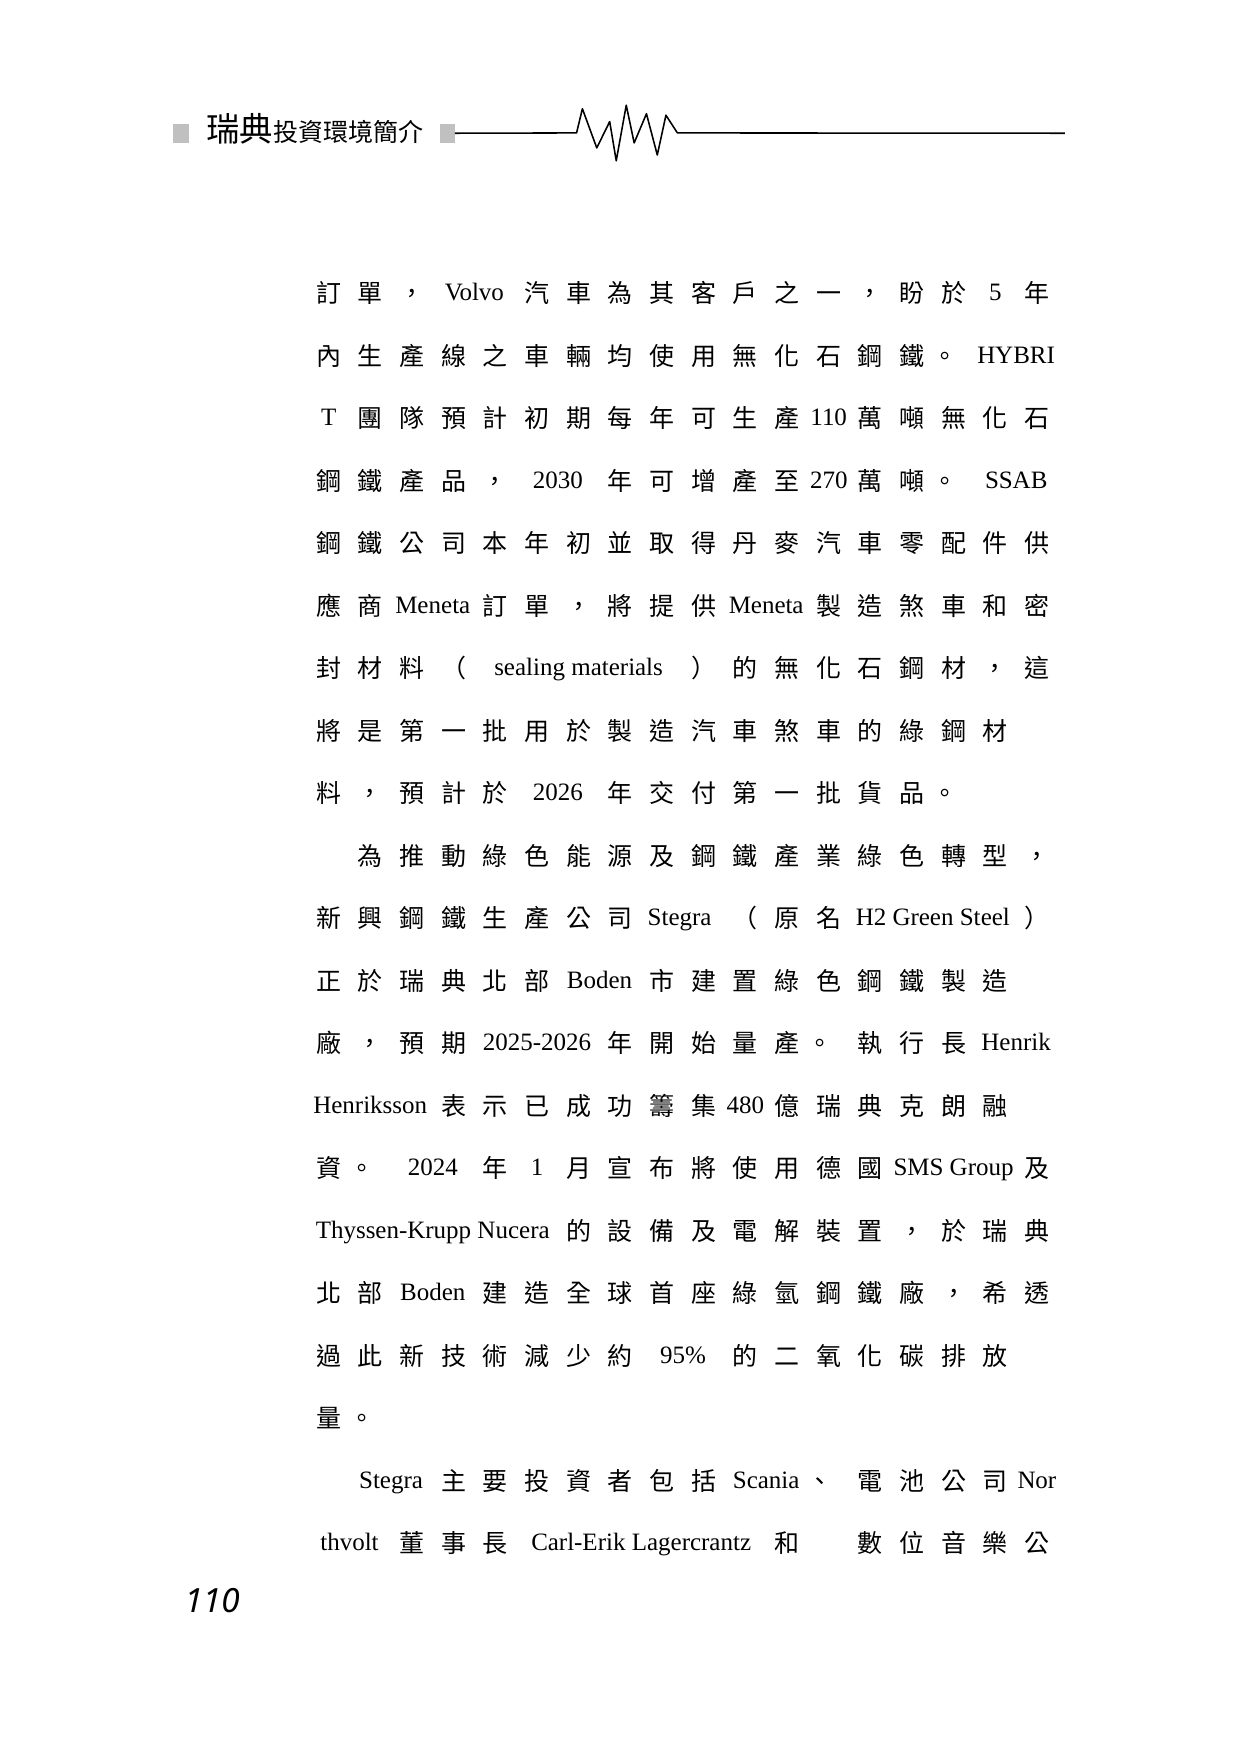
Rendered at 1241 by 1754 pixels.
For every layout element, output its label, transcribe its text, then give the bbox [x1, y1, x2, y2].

text 訂單，Volvo汽車為其客戶之一，盼於5年內生產線之車輛均使用無化石鋼鐵。HYBRIT團隊預計初期每年可生產110萬噸無化石鋼鐵產品，2030年可增產至270萬噸。SSAB鋼鐵公司本年初並取得丹麥汽車零配件供應商Meneta訂單，將提供Meneta製造煞車和密封材料（sealing materials）的無化石鋼材，這將是第一批用於製造汽車煞車的綠鋼材料，預計於2026年交付第一批貨品。 [281, 250, 1058, 813]
text Stegra主要投資者包括Scania、電池公司Northvolt董事長Carl-Erik Lagercrantz和 數位音樂公 [281, 1438, 1058, 1563]
text 為推動綠色能源及鋼鐵產業綠色轉型，新興鋼鐵生產公司Stegra （原名H2 Green Steel）正於瑞典北部Boden市建置綠色鋼鐵製造廠，預期2025-2026年開始量產。執行長Henrik Henriksson表示已成功籌集480億瑞典克朗融資。2024年1月宣布將使用德國SMS Group及Thyssen-Krupp Nucera的設備及電解裝置，於瑞典北部Boden建造全球首座綠氫鋼鐵廠，希透過此新技術減少約95%的二氧化碳排放量。 [281, 813, 1058, 1438]
